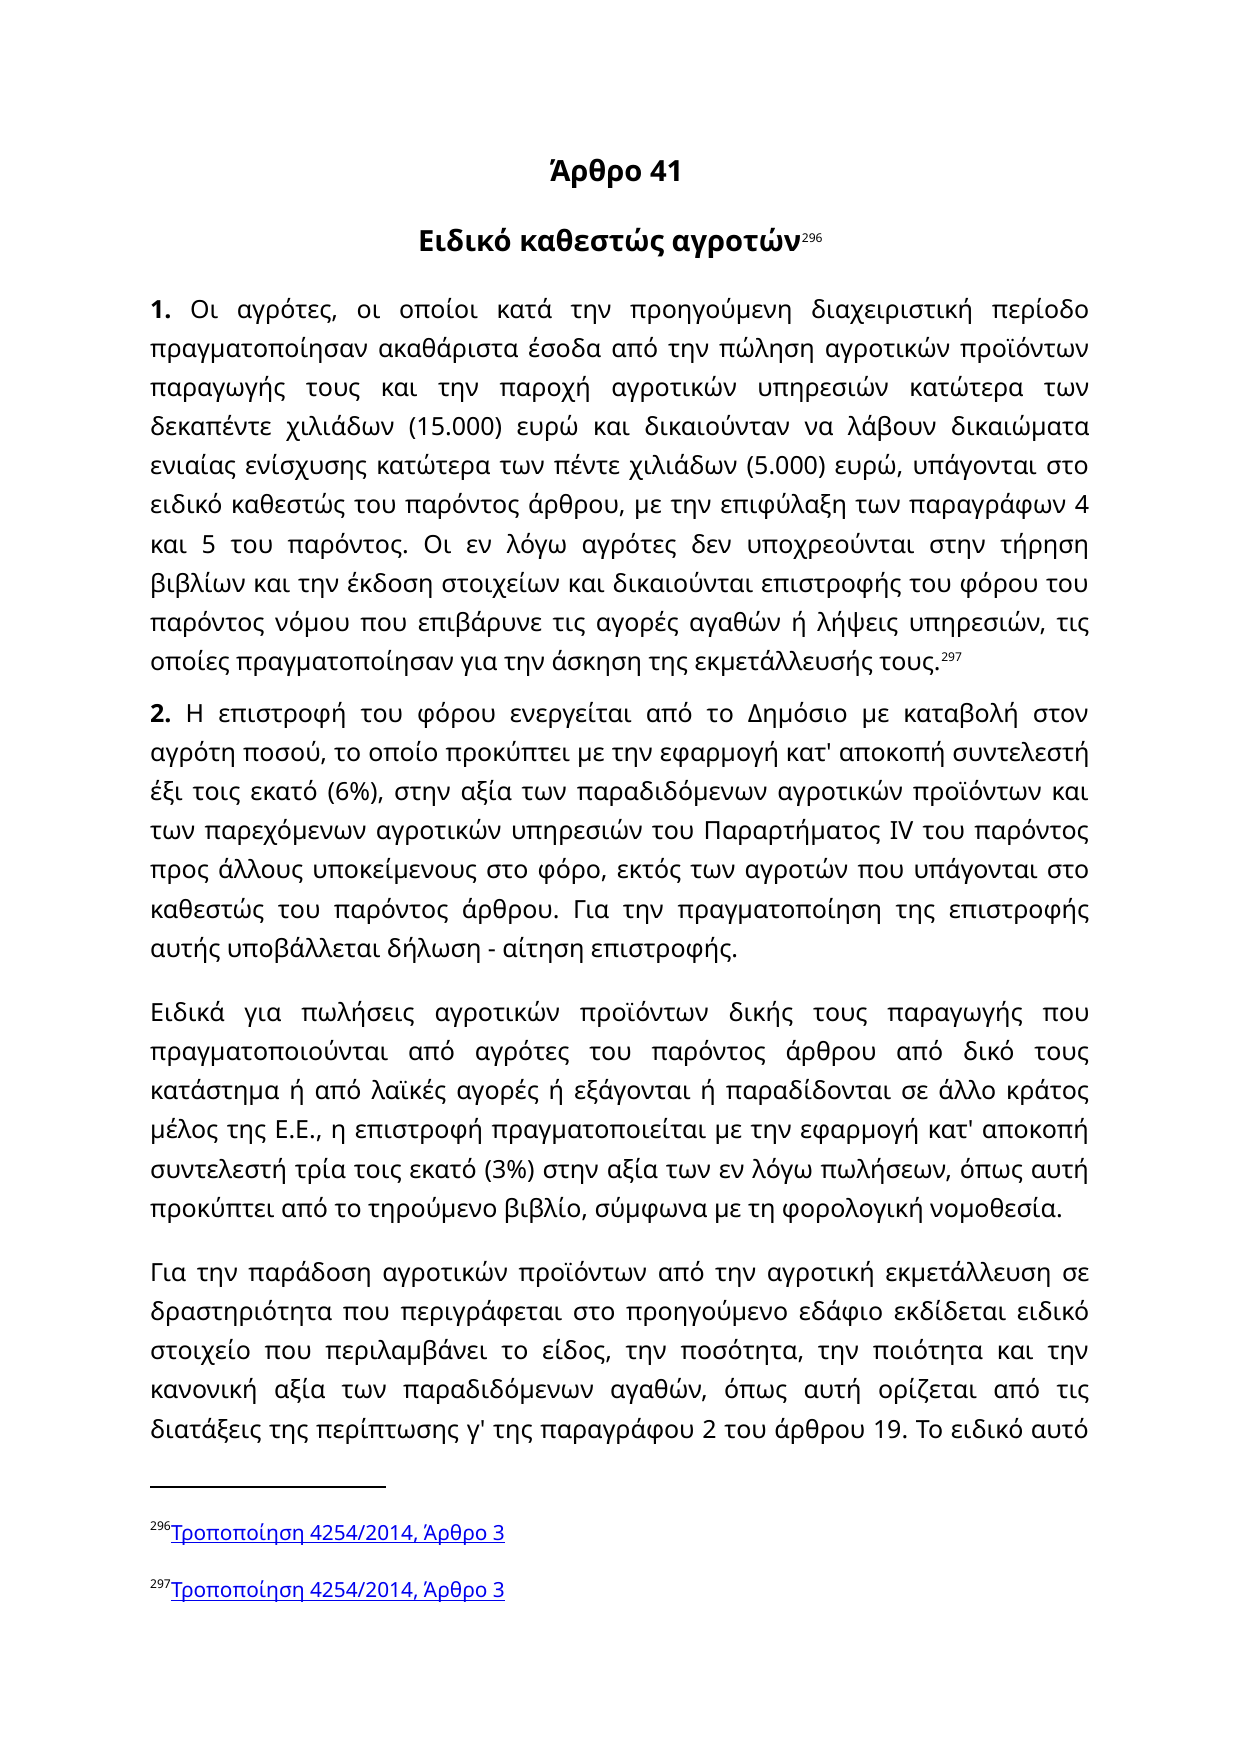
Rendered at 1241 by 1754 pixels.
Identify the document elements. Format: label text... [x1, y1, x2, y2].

subtitle Άρθρο 41 [150, 150, 1090, 190]
text Για την παράδοση αγροτικών προϊόντων από την αγροτική εκμετάλλευση σε δραστηριότητα που περιγράφεται στο προηγούμενο εδάφιο εκδίδεται ειδικό στοιχείο που περιλαμβάνει το είδος, την ποσότητα, την ποιότητα και την κανονική αξία των παραδιδόμενων αγαθών, όπως αυτή ορίζεται από τις διατάξεις της περίπτωσης γ' της παραγράφου 2 του άρθρου 19. Το ειδικό αυτό [150, 1254, 1090, 1445]
text Τροποποίηση 4254/2014, Άρθρο 3 [150, 1518, 1090, 1546]
text 1. Οι αγρότες, οι οποίοι κατά την προηγούμενη διαχειριστική περίοδο πραγματοποίησαν ακαθάριστα έσοδα από την πώληση αγροτικών προϊόντων παραγωγής τους και την παροχή αγροτικών υπηρεσιών κατώτερα των δεκαπέντε χιλιάδων (15.000) ευρώ και δικαιούνταν να λάβουν δικαιώματα ενιαίας ενίσχυσης κατώτερα των πέντε χιλιάδων (5.000) ευρώ, υπάγονται στο ειδικό καθεστώς του παρόντος άρθρου, με την επιφύλαξη των παραγράφων 4 και 5 του παρόντος. Οι εν λόγω αγρότες δεν υποχρεούνται στην τήρηση βιβλίων και την έκδοση στοιχείων και δικαιούνται επιστροφής του φόρου του παρόντος νόμου που επιβάρυνε τις αγορές αγαθών ή λήψεις υπηρεσιών, τις οποίες πραγματοποίησαν για την άσκηση της εκμετάλλευσής τους. [150, 291, 1090, 678]
text Τροποποίηση 4254/2014, Άρθρο 3 [150, 1576, 1090, 1604]
subtitle Ειδικό καθεστώς αγροτών [150, 221, 1090, 260]
text Ειδικά για πωλήσεις αγροτικών προϊόντων δικής τους παραγωγής που πραγματοποιούνται από αγρότες του παρόντος άρθρου από δικό τους κατάστημα ή από λαϊκές αγορές ή εξάγονται ή παραδίδονται σε άλλο κράτος μέλος της Ε.Ε., η επιστροφή πραγματοποιείται με την εφαρμογή κατ' αποκοπή συντελεστή τρία τοις εκατό (3%) στην αξία των εν λόγω πωλήσεων, όπως αυτή προκύπτει από το τηρούμενο βιβλίο, σύμφωνα με τη φορολογική νομοθεσία. [150, 994, 1090, 1224]
text 2. Η επιστροφή του φόρου ενεργείται από το Δημόσιο με καταβολή στον αγρότη ποσού, το οποίο προκύπτει με την εφαρμογή κατ' αποκοπή συντελεστή έξι τοις εκατό (6%), στην αξία των παραδιδόμενων αγροτικών προϊόντων και των παρεχόμενων αγροτικών υπηρεσιών του Παραρτήματος IV του παρόντος προς άλλους υποκείμενους στο φόρο, εκτός των αγροτών που υπάγονται στο καθεστώς του παρόντος άρθρου. Για την πραγματοποίηση της επιστροφής αυτής υποβάλλεται δήλωση - αίτηση επιστροφής. [150, 695, 1090, 964]
